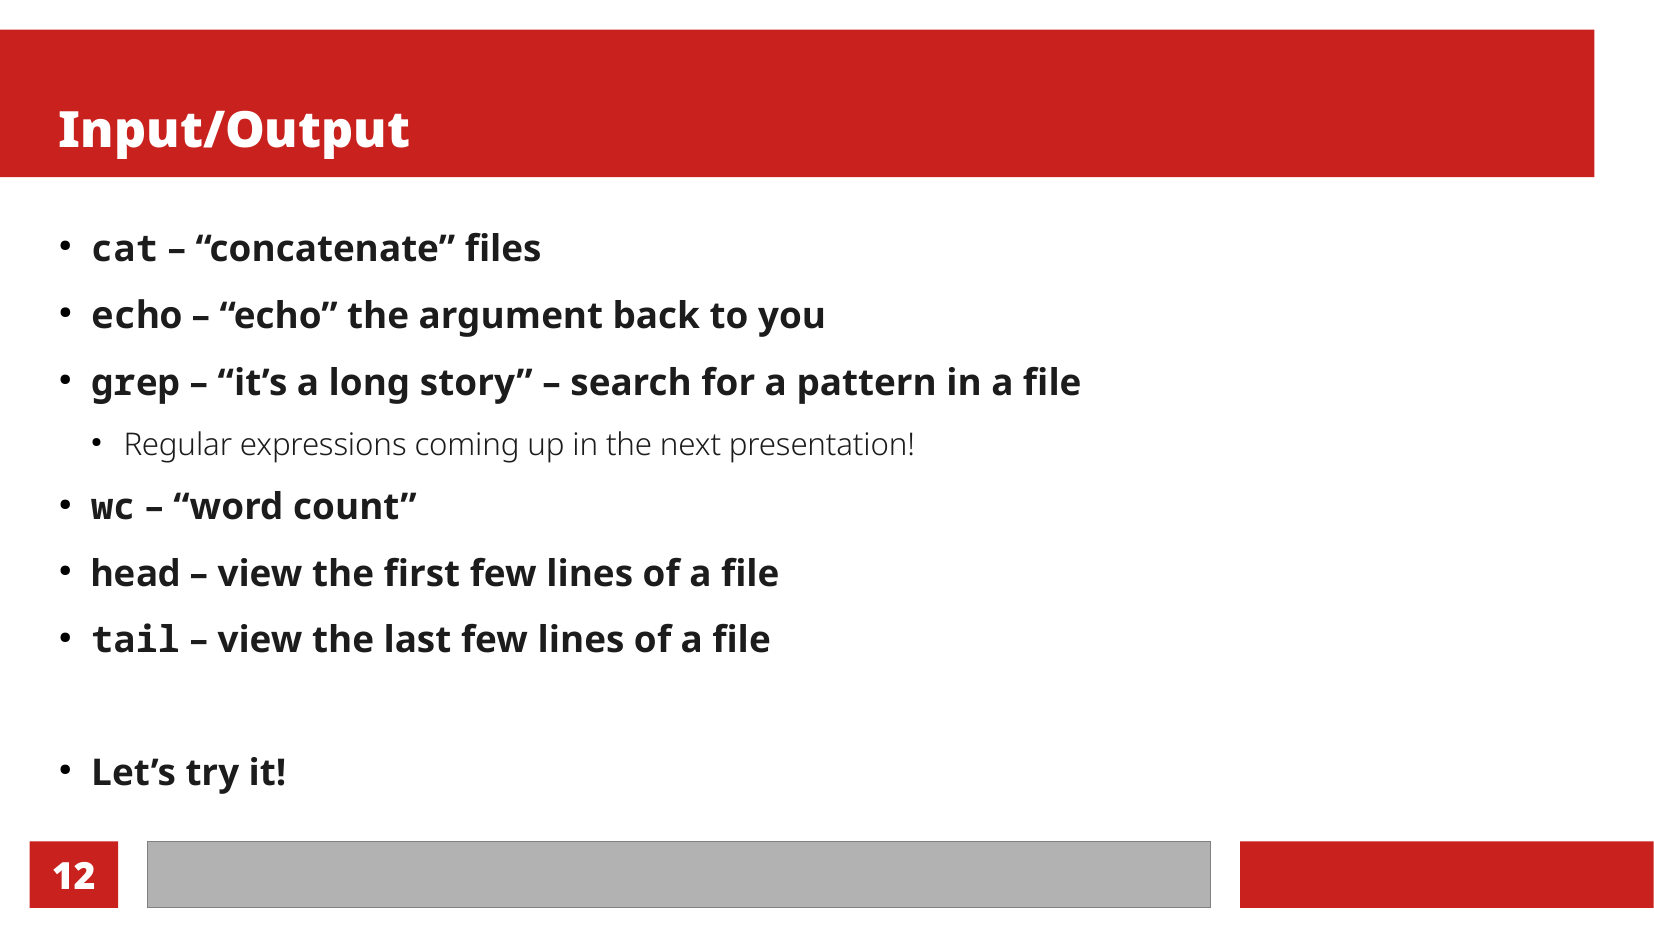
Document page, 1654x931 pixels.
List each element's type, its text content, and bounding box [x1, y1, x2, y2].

title Input/Output [59, 44, 1595, 163]
list cat – “concatenate” files echo – “echo” the argument back to you grep – “it’s a long story” – search for a pattern in a file Regular expressions coming up in the next presentation! wc – “word count” head – view the first few lines of a file tail – view the last few lines of a file Let’s try it! [59, 221, 1565, 798]
